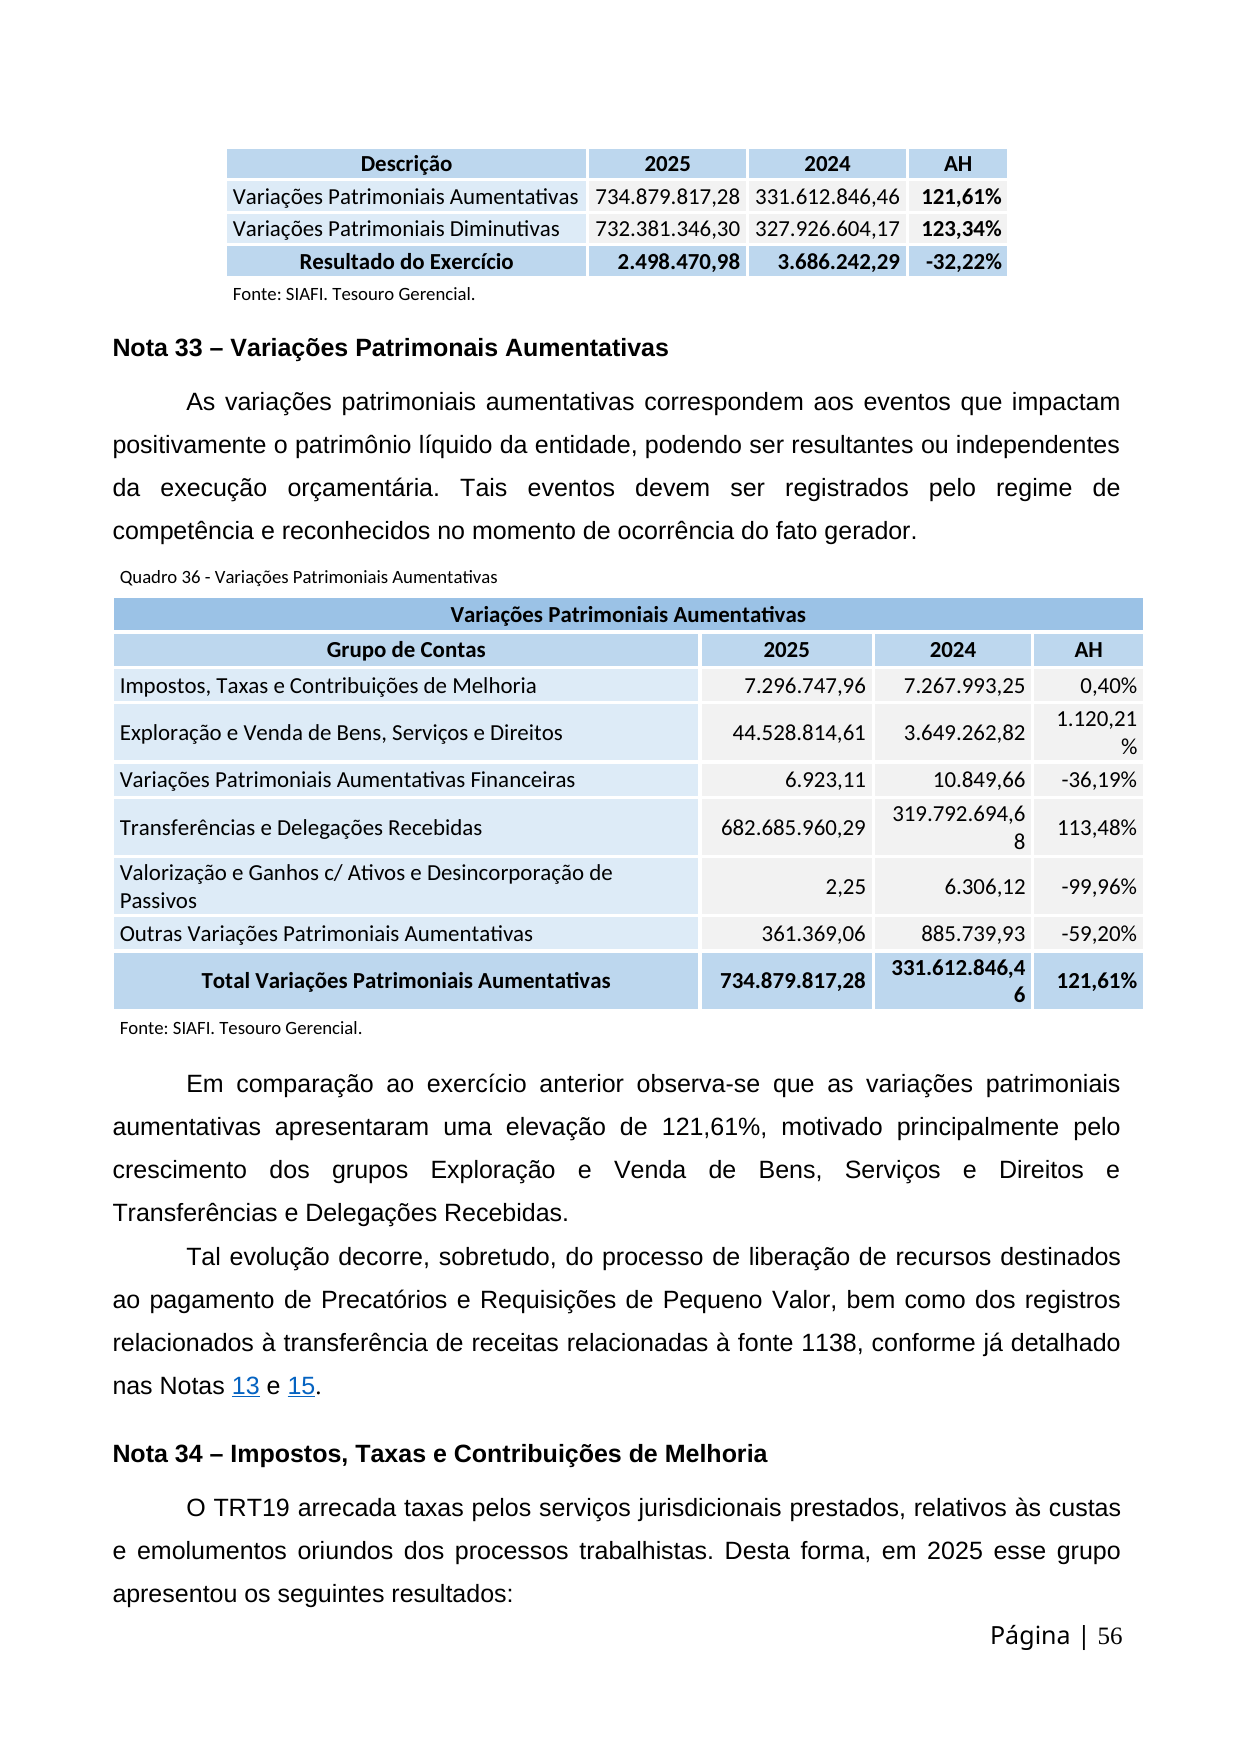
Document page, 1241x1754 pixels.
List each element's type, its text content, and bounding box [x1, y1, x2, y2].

table_cell 682.685.960,29 [702, 799, 872, 855]
table_header [873, 560, 1033, 595]
table_cell -59,20% [1034, 917, 1143, 949]
table_cell Transferências e Delegações Recebidas [114, 799, 698, 855]
table_cell 361.369,06 [702, 917, 872, 949]
table_cell 7.296.747,96 [702, 669, 872, 701]
table_cell Variações Patrimoniais Aumentativas [114, 598, 1143, 630]
table_cell 6.923,11 [702, 764, 872, 796]
table_cell 2024 [875, 634, 1031, 666]
table_cell Variações Patrimoniais Diminutivas [227, 214, 586, 243]
text Tal evolução decorre, sobretudo, do processo de liberação de recursos destinados ao pagamento de Precatórios e Requisições de Pequeno Valor, bem como dos registros relacionados à transferência de receitas relacionadas à fonte 1138, conforme já detalhado nas Notas 13 e 15. [112, 1242, 1122, 1400]
table_cell Fonte: SIAFI. Tesouro Gerencial. [225, 279, 588, 308]
table_cell [873, 1012, 1033, 1044]
subtitle Nota 34 – Impostos, Taxas e Contribuições de Melhoria [112, 1439, 1122, 1468]
table_cell Grupo de Contas [114, 634, 698, 666]
table_cell Valorização e Ganhos c/ Ativos e Desincorporação de Passivos [114, 858, 698, 914]
table_cell 121,61% [909, 181, 1007, 211]
table_cell 319.792.694,68 [875, 799, 1031, 855]
subtitle Nota 33 – Variações Patrimonais Aumentativas [112, 333, 1122, 362]
table_cell 123,34% [909, 214, 1007, 243]
table_cell 6.306,12 [875, 858, 1031, 914]
table_cell 734.879.817,28 [589, 181, 746, 211]
table_cell 2.498.470,98 [589, 246, 746, 276]
text O TRT19 arrecada taxas pelos serviços jurisdicionais prestados, relativos às custas e emolumentos oriundos dos processos trabalhistas. Desta forma, em 2025 esse grupo apresentou os seguintes resultados: [112, 1493, 1122, 1608]
table_cell Impostos, Taxas e Contribuições de Melhoria [114, 669, 698, 701]
table_cell -36,19% [1034, 764, 1143, 796]
table_cell 44.528.814,61 [702, 704, 872, 760]
table_cell [588, 279, 747, 308]
table_cell [700, 1012, 873, 1044]
table_cell 0,40% [1034, 669, 1143, 701]
table_cell Total Variações Patrimoniais Aumentativas [114, 953, 698, 1009]
table_cell Descrição [227, 149, 586, 178]
table_cell 7.267.993,25 [875, 669, 1031, 701]
table_cell 3.649.262,82 [875, 704, 1031, 760]
table_cell 327.926.604,17 [749, 214, 906, 243]
table_cell 2025 [589, 149, 746, 178]
table_cell 1.120,21% [1034, 704, 1143, 760]
table_cell [907, 279, 1009, 308]
table_cell 10.849,66 [875, 764, 1031, 796]
table_cell 2024 [749, 149, 906, 178]
table_cell 2025 [702, 634, 872, 666]
table_cell AH [909, 149, 1007, 178]
table_cell 3.686.242,29 [749, 246, 906, 276]
table_cell 2,25 [702, 858, 872, 914]
table_cell 885.739,93 [875, 917, 1031, 949]
text As variações patrimoniais aumentativas correspondem aos eventos que impactam positivamente o patrimônio líquido da entidade, podendo ser resultantes ou independentes da execução orçamentária. Tais eventos devem ser registrados pelo regime de competência e reconhecidos no momento de ocorrência do fato gerador. [112, 387, 1122, 545]
table_cell Resultado do Exercício [227, 246, 586, 276]
table_cell [748, 279, 907, 308]
table_header Quadro 36 - Variações Patrimoniais Aumentativas [112, 560, 700, 595]
table_header [1033, 560, 1144, 595]
table_cell -32,22% [909, 246, 1007, 276]
table_cell 121,61% [1034, 953, 1143, 1009]
text Em comparação ao exercício anterior observa-se que as variações patrimoniais aumentativas apresentaram uma elevação de 121,61%, motivado principalmente pelo crescimento dos grupos Exploração e Venda de Bens, Serviços e Direitos e Transferências e Delegações Recebidas. [112, 1069, 1122, 1227]
table_cell Outras Variações Patrimoniais Aumentativas [114, 917, 698, 949]
table_cell -99,96% [1034, 858, 1143, 914]
table_cell 331.612.846,46 [875, 953, 1031, 1009]
table_cell 331.612.846,46 [749, 181, 906, 211]
table_cell Exploração e Venda de Bens, Serviços e Direitos [114, 704, 698, 760]
table_cell AH [1034, 634, 1143, 666]
table_cell Fonte: SIAFI. Tesouro Gerencial. [112, 1012, 700, 1044]
table_cell 113,48% [1034, 799, 1143, 855]
table_cell [1033, 1012, 1144, 1044]
table_cell 732.381.346,30 [589, 214, 746, 243]
table_cell Variações Patrimoniais Aumentativas Financeiras [114, 764, 698, 796]
table_cell Variações Patrimoniais Aumentativas [227, 181, 586, 211]
table_header [700, 560, 873, 595]
table_cell 734.879.817,28 [702, 953, 872, 1009]
